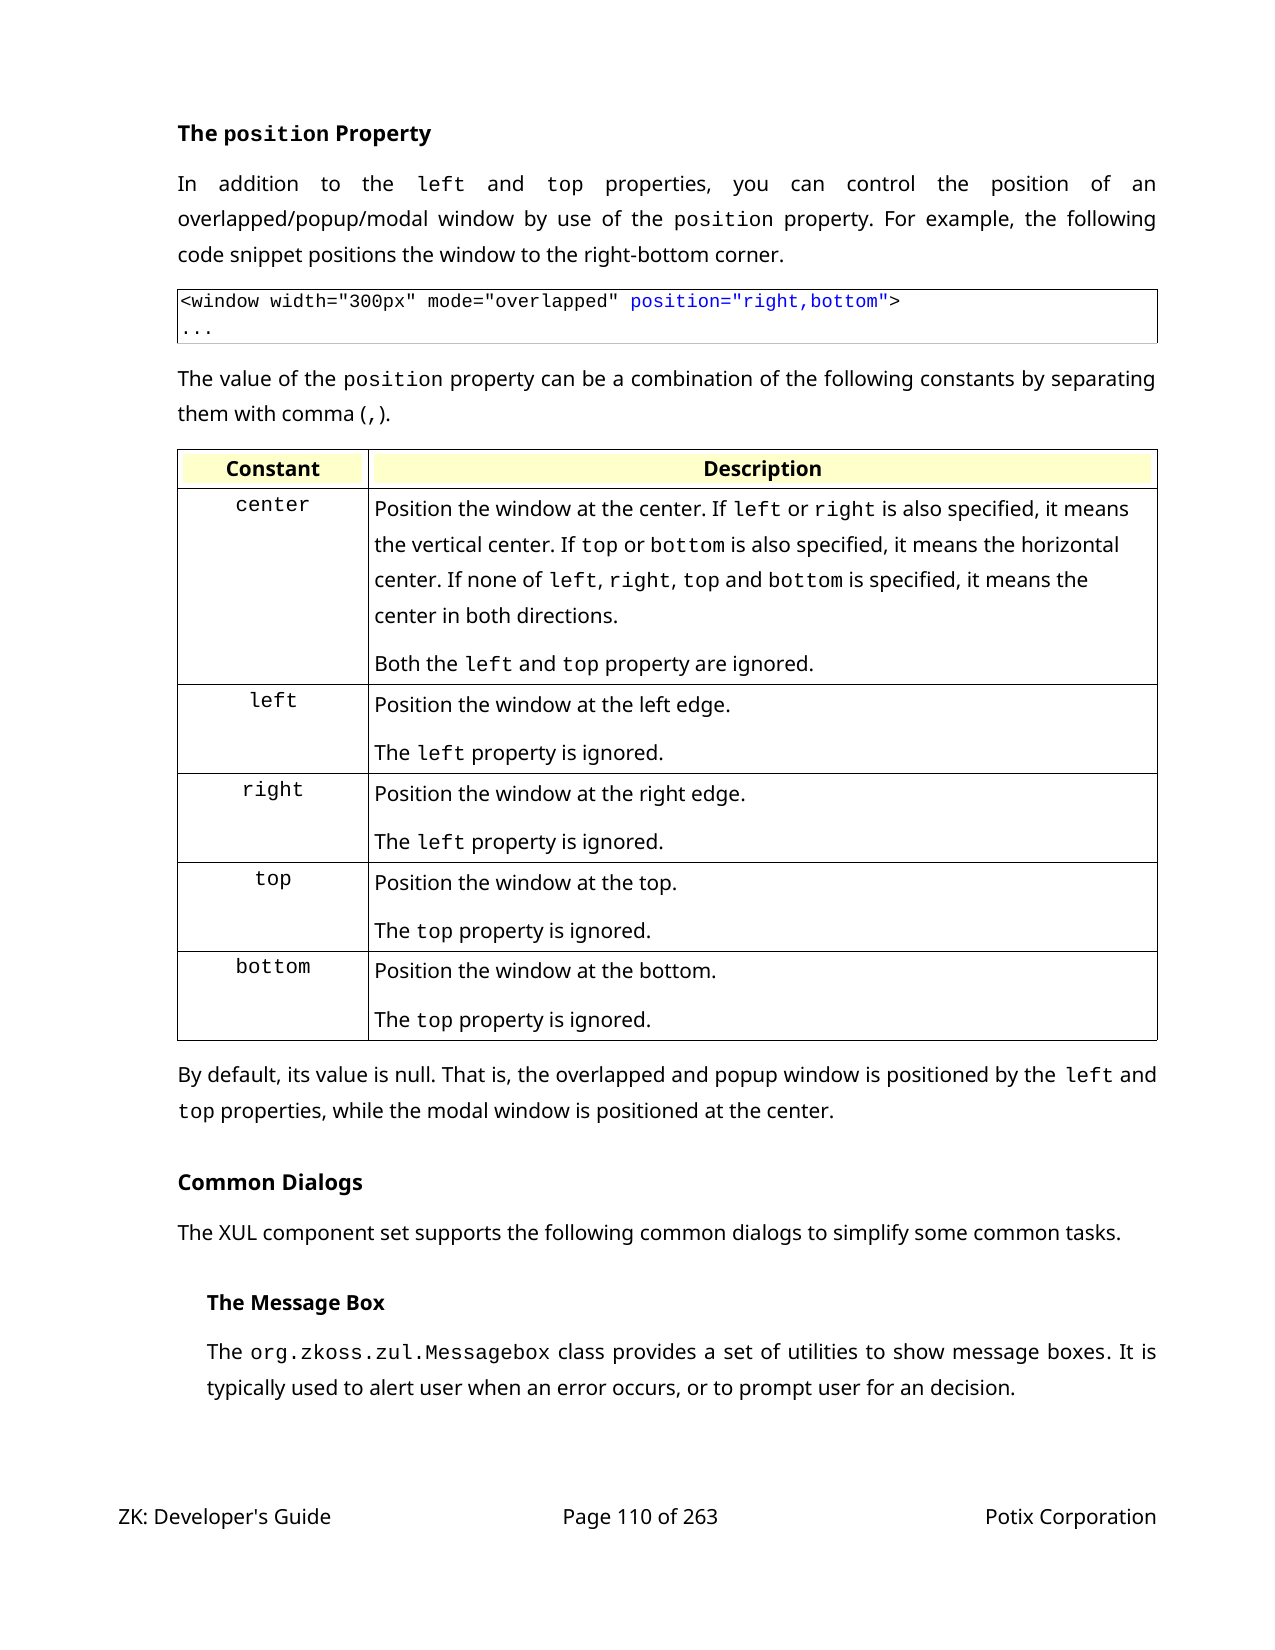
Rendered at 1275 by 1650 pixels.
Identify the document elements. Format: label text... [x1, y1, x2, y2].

text ... [178, 316, 1157, 343]
table_cell center [178, 489, 368, 684]
text The value of the position property can be a combination of the following constants by separating them with comma (,). [177, 364, 1157, 428]
table_cell top [178, 863, 368, 951]
text By default, its value is null. That is, the overlapped and popup window is positioned by the left and top properties, while the modal window is positioned at the center. [177, 1060, 1157, 1124]
subtitle The position Property [177, 118, 1157, 148]
table_header Description [369, 450, 1157, 488]
table_cell Position the window at the center. If left or right is also specified, it means the vertical center. If top or bottom is also specified, it means the horizontal center. If none of left, right, top and bottom is specified, it means the center in both directions. Both the left and top property are ignored. [369, 489, 1157, 684]
table_cell right [178, 774, 368, 862]
text The org.zkoss.zul.Messagebox class provides a set of utilities to show message boxes. It is typically used to alert user when an error occurs, or to prompt user for an decision. [207, 1337, 1157, 1401]
subtitle Common Dialogs [177, 1167, 1157, 1197]
table_cell bottom [178, 952, 368, 1040]
table_cell Position the window at the left edge. The left property is ignored. [369, 685, 1157, 773]
subtitle The Message Box [207, 1288, 1157, 1317]
table_cell Position the window at the right edge. The left property is ignored. [369, 774, 1157, 862]
text <window width="300px" mode="overlapped" position="right,bottom"> [178, 290, 1157, 313]
text The XUL component set supports the following common dialogs to simplify some common tasks. [177, 1218, 1157, 1246]
table_cell Position the window at the top. The top property is ignored. [369, 863, 1157, 951]
table_cell left [178, 685, 368, 773]
text In addition to the left and top properties, you can control the position of an overlapped/popup/modal window by use of the position property. For example, the following code snippet positions the window to the right-bottom corner. [177, 169, 1157, 268]
table_cell Position the window at the bottom. The top property is ignored. [369, 952, 1157, 1040]
table_header Constant [178, 450, 368, 488]
